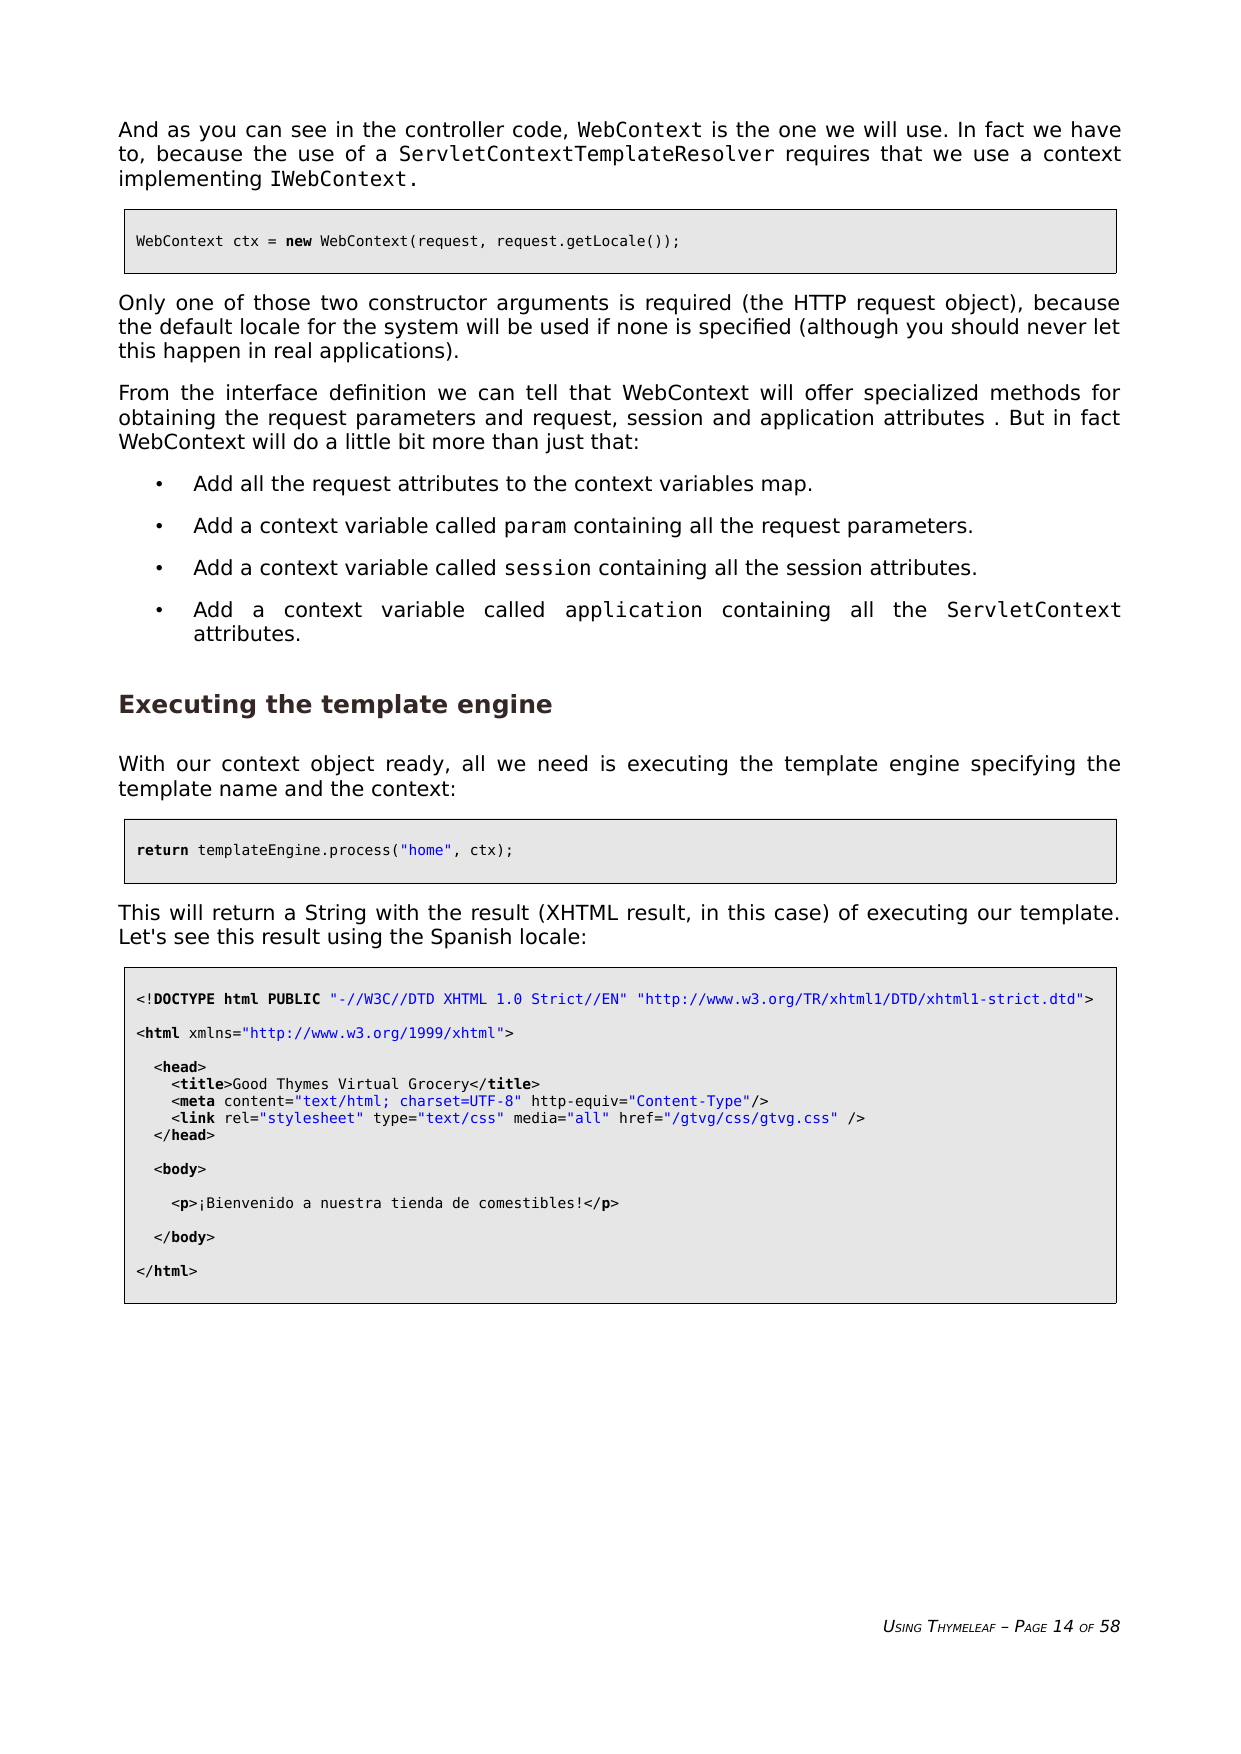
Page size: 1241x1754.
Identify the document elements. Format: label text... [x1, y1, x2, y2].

text return templateEngine.process("home", ctx); [125, 820, 1116, 883]
list Add a context variable called application containing all the ServletContext attributes. [156, 598, 1122, 646]
text Only one of those two constructor arguments is required (the HTTP request object), because the default locale for the system will be used if none is specified (although you should never let this happen in real applications). [118, 291, 1122, 364]
text This will return a String with the result (XHTML result, in this case) of executing our template. Let's see this result using the Spanish locale: [118, 901, 1122, 949]
list Add a context variable called session containing all the session attributes. [156, 556, 1122, 580]
subtitle Executing the template engine [118, 691, 1122, 720]
text <!DOCTYPE html PUBLIC "-//W3C//DTD XHTML 1.0 Strict//EN" "http://www.w3.org/TR/xhtml1/DTD/xhtml1-strict.dtd"> <html xmlns="http://www.w3.org/1999/xhtml"> <head> <title>Good Thymes Virtual Grocery</title> <meta content="text/html; charset=UTF-8" http-equiv="Content-Type"/> <link rel="stylesheet" type="text/css" media="all" href="/gtvg/css/gtvg.css" /> </head> <body> <p>¡Bienvenido a nuestra tienda de comestibles!</p> </body> </html> [125, 968, 1116, 1303]
text With our context object ready, all we need is executing the template engine specifying the template name and the context: [118, 752, 1122, 801]
list Add all the request attributes to the context variables map. [156, 472, 1122, 496]
list Add a context variable called param containing all the request parameters. [156, 514, 1122, 538]
text From the interface definition we can tell that WebContext will offer specialized methods for obtaining the request parameters and request, session and application attributes . But in fact WebContext will do a little bit more than just that: [118, 381, 1122, 454]
text And as you can see in the controller code, WebContext is the one we will use. In fact we have to, because the use of a ServletContextTemplateResolver requires that we use a context implementing IWebContext. [118, 118, 1122, 191]
text WebContext ctx = new WebContext(request, request.getLocale()); [125, 210, 1116, 273]
